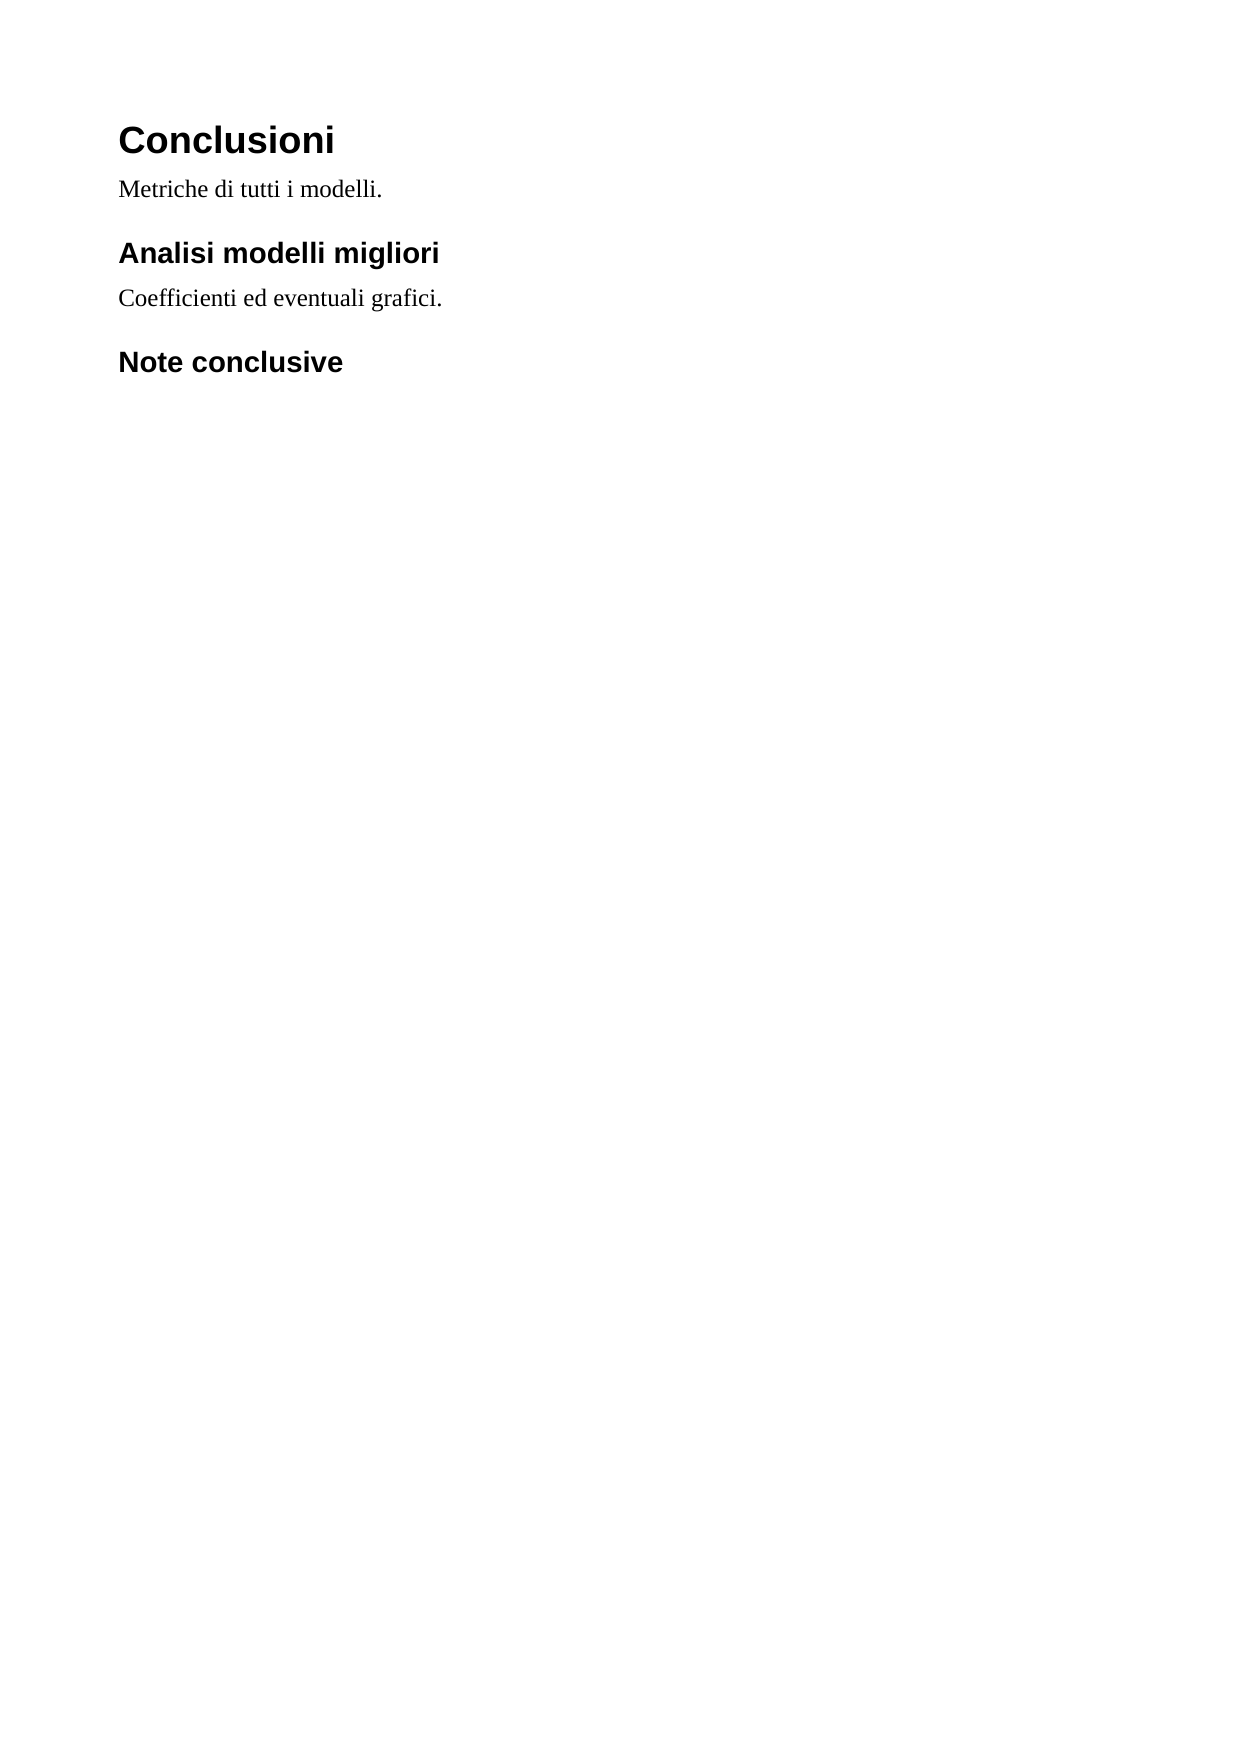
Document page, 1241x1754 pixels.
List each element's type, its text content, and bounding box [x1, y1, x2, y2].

subtitle Conclusioni [118, 118, 1122, 162]
text Metriche di tutti i modelli. [118, 174, 1122, 203]
text Coefficienti ed eventuali grafici. [118, 283, 1122, 311]
subtitle Analisi modelli migliori [118, 236, 1122, 270]
subtitle Note conclusive [118, 345, 1122, 379]
